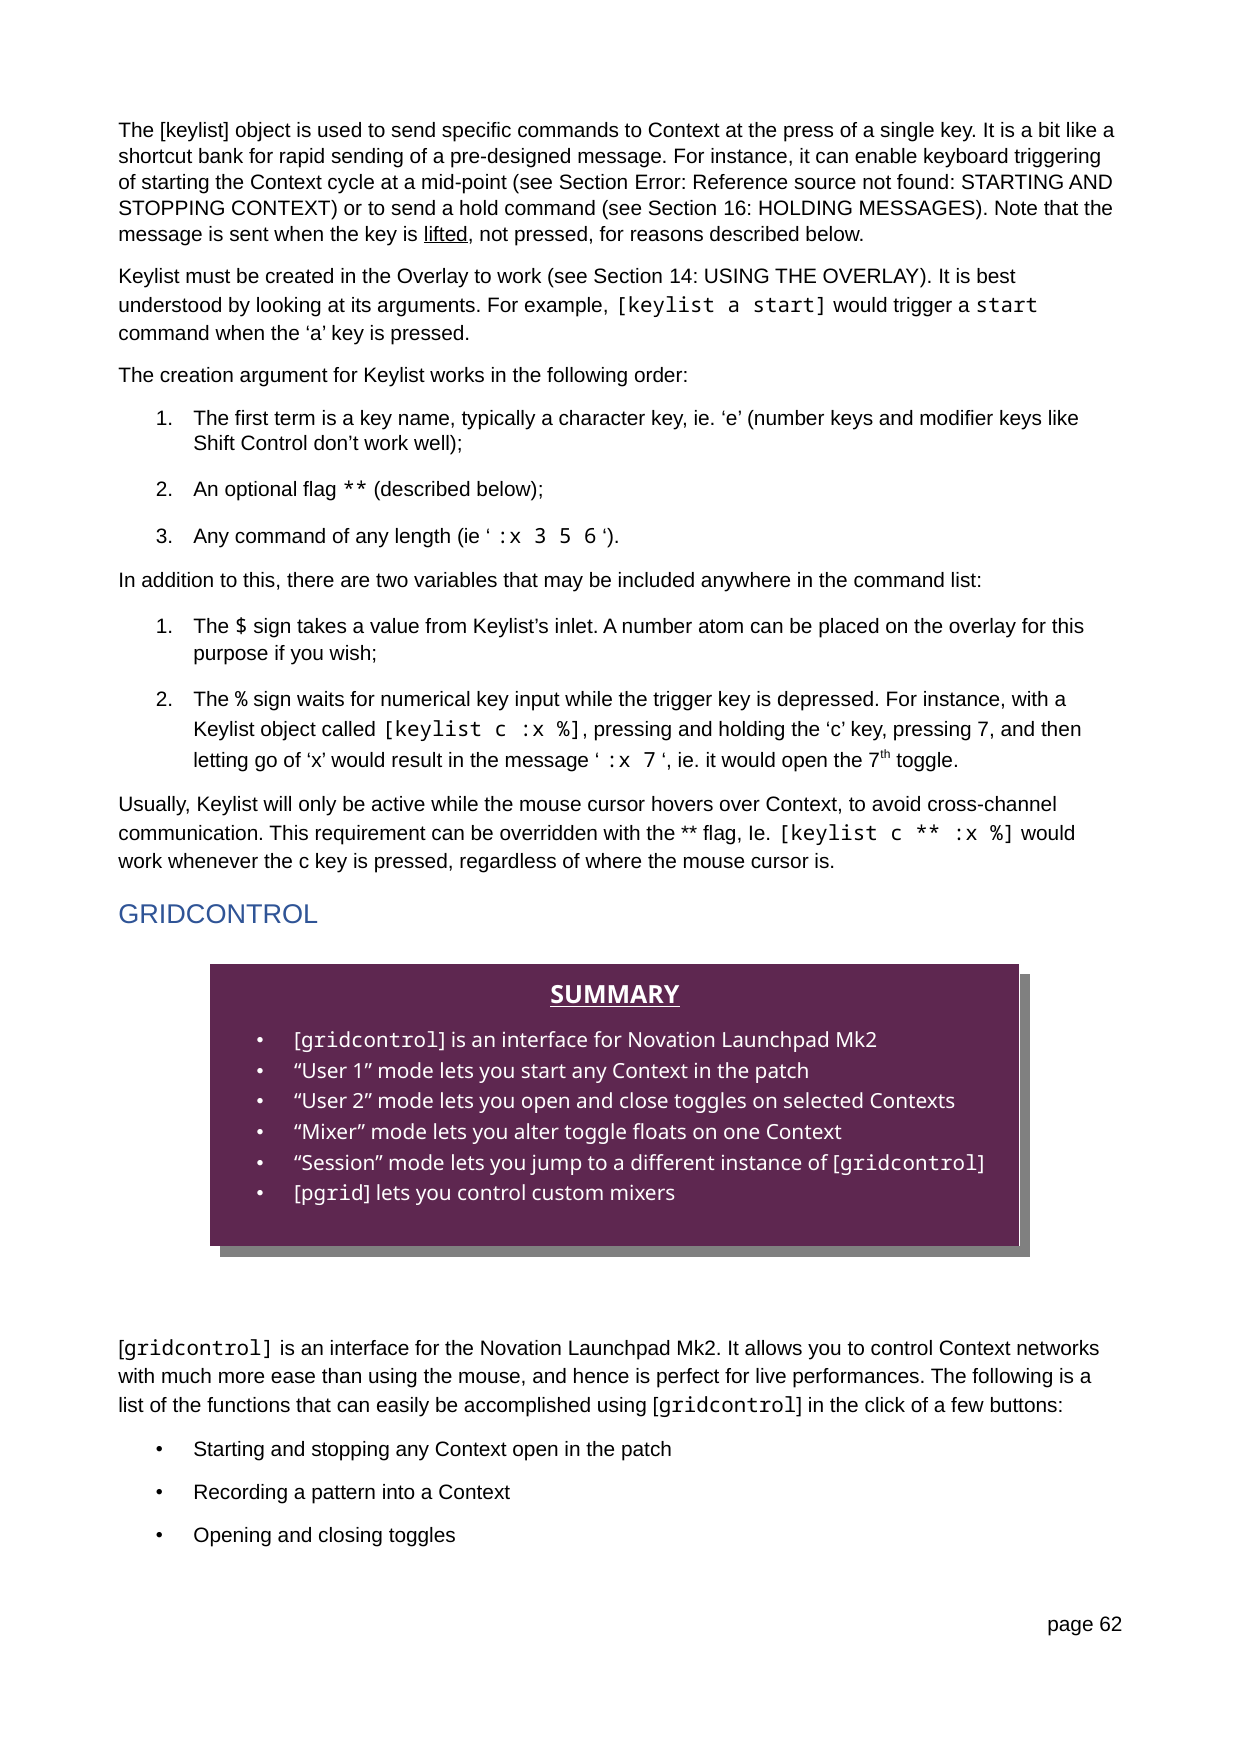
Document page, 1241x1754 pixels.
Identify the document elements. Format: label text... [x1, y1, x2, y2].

text Keylist must be created in the Overlay to work (see Section 14: USING THE OVERLAY). It is best understood by looking at its arguments. For example, [keylist a start] would trigger a start command when the ‘a’ key is pressed. [118, 264, 1122, 344]
list “User 1” mode lets you start any Context in the patch [256, 1056, 1011, 1084]
list The $ sign takes a value from Keylist’s inlet. A number atom can be placed on the overlay for this purpose if you wish; [156, 611, 1122, 665]
list An optional flag ** (described below); [156, 474, 1122, 502]
list [pgrid] lets you control custom mixers [256, 1178, 1011, 1207]
subtitle SUMMARY [219, 977, 1011, 1011]
list “Mixer” mode lets you alter toggle floats on one Context [256, 1117, 1011, 1146]
list Recording a pattern into a Context [156, 1480, 1122, 1504]
text In addition to this, there are two variables that may be included anywhere in the command list: [118, 568, 1122, 592]
list “User 2” mode lets you open and close toggles on selected Contexts [256, 1087, 1011, 1115]
list “Session” mode lets you jump to a different instance of [gridcontrol] [256, 1148, 1011, 1176]
text [gridcontrol] is an interface for the Novation Launchpad Mk2. It allows you to control Context networks with much more ease than using the mouse, and hence is perfect for live performances. The following is a list of the functions that can easily be accomplished using [gridcontrol] in the click of a few buttons: [118, 1333, 1122, 1418]
text The creation argument for Keylist works in the following order: [118, 363, 1122, 387]
subtitle GRIDCONTROL [118, 898, 1122, 929]
list Starting and stopping any Context open in the patch [156, 1437, 1122, 1461]
list The first term is a key name, typically a character key, ie. ‘e’ (number keys and modifier keys like Shift Control don’t work well); [156, 405, 1122, 455]
list [gridcontrol] is an interface for Novation Launchpad Mk2 [256, 1025, 1011, 1054]
text The [keylist] object is used to send specific commands to Context at the press of a single key. It is a bit like a shortcut bank for rapid sending of a pre-designed message. For instance, it can enable keyboard triggering of starting the Context cycle at a mid-point (see Section Error: Reference source not found: STARTING AND STOPPING CONTEXT) or to send a hold command (see Section 16: HOLDING MESSAGES). Note that the message is sent when the key is lifted, not pressed, for reasons described below. [118, 118, 1122, 245]
text Usually, Keylist will only be active while the mouse cursor hovers over Context, to avoid cross-channel communication. This requirement can be overridden with the ** flag, Ie. [keylist c ** :x %] would work whenever the c key is pressed, regardless of where the mouse cursor is. [118, 792, 1122, 873]
list Any command of any length (ie ‘ :x 3 5 6 ‘). [156, 521, 1122, 549]
list The % sign waits for numerical key input while the trigger key is depressed. For instance, with a Keylist object called [keylist c :x %], pressing and holding the ‘c’ key, pressing 7, and then letting go of ‘x’ would result in the message ‘ :x 7 ‘, ie. it would open the 7th toggle. [156, 684, 1122, 773]
list Opening and closing toggles [156, 1522, 1122, 1546]
